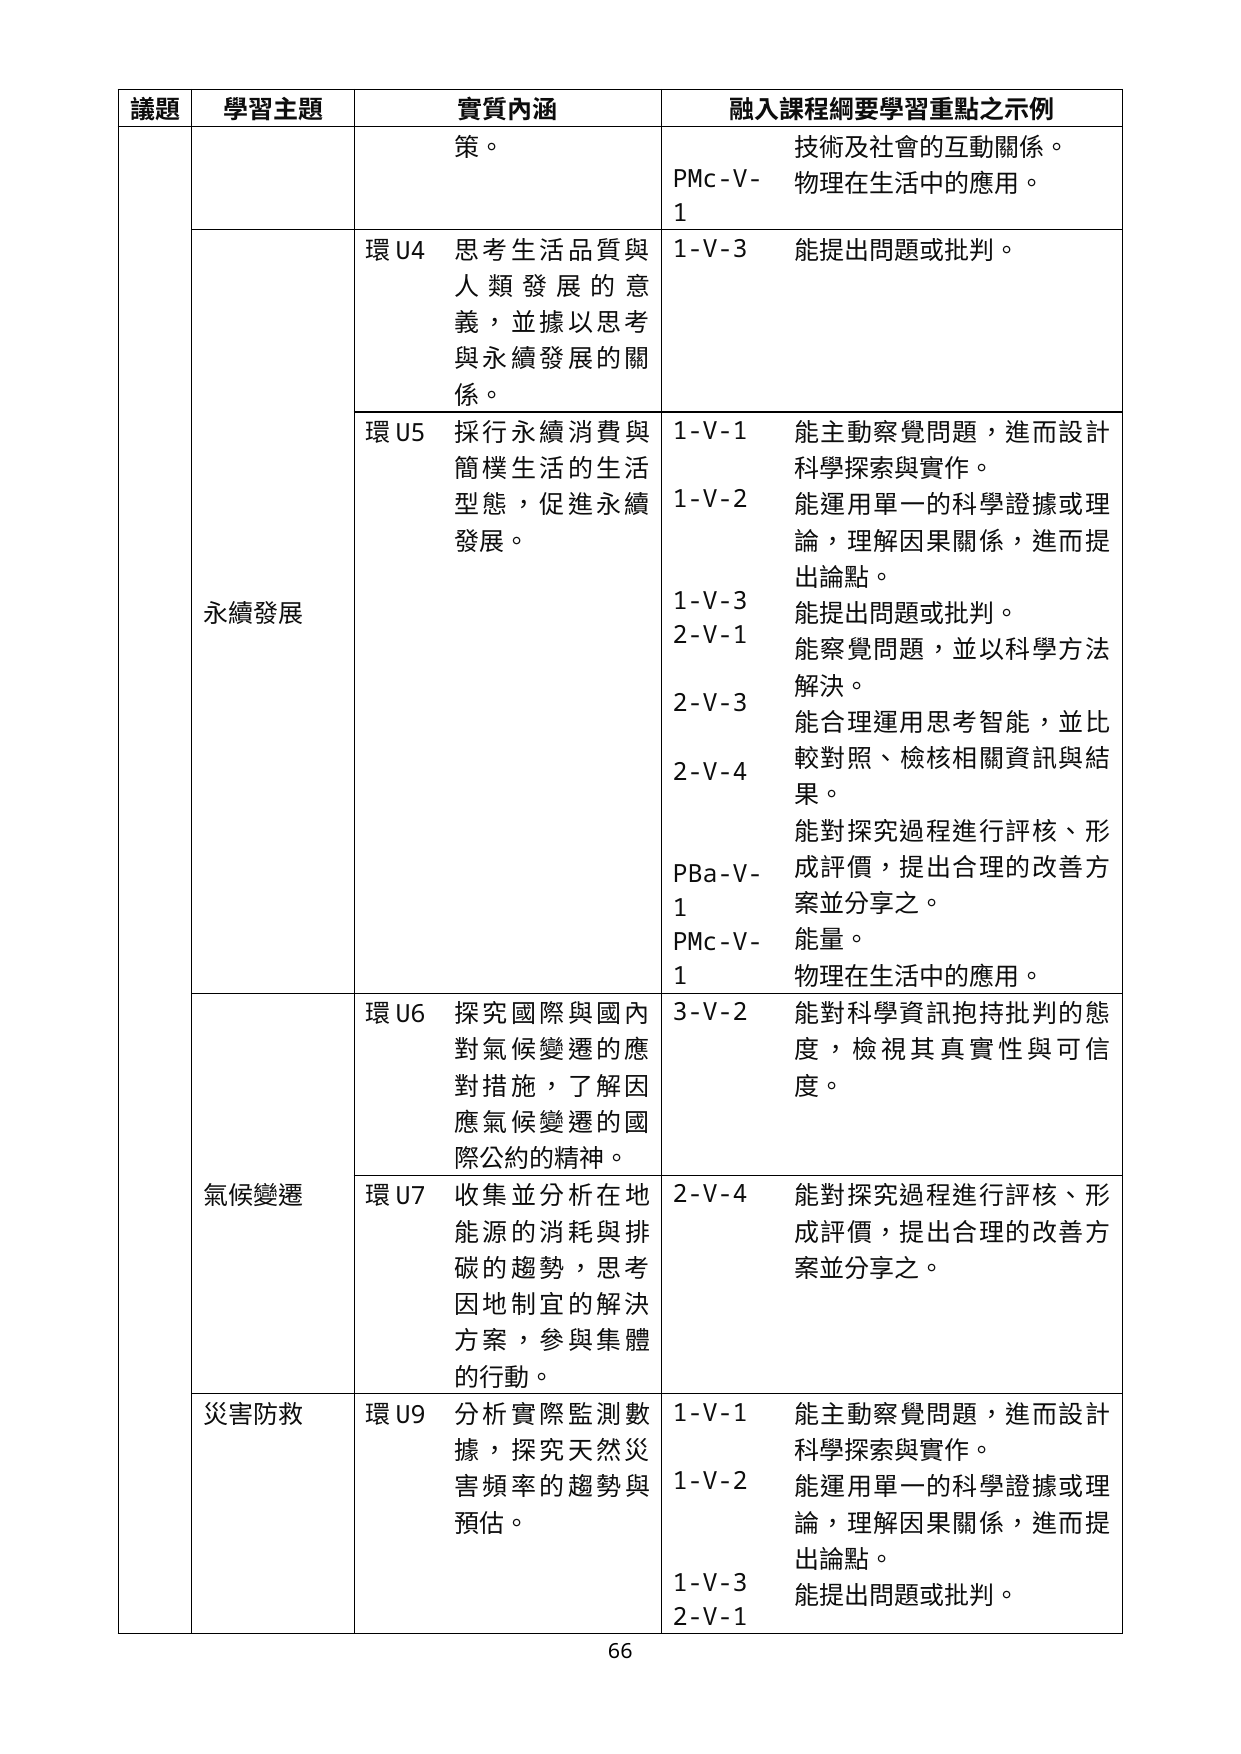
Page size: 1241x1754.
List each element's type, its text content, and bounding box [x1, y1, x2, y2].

table_cell 能主動察覺問題，進而設計科學探索與實作。 能運用單一的科學證據或理論，理解因果關係，進而提出論點。 能提出問題或批判。 [783, 1394, 1122, 1633]
table_cell 分析實際監測數據，探究天然災害頻率的趨勢與預估。 [443, 1394, 661, 1633]
table_cell 能對科學資訊抱持批判的態度，檢視其真實性與可信度。 [783, 994, 1122, 1175]
table_cell 永續發展 [192, 230, 354, 992]
table_cell PMc-V-1 [662, 127, 783, 229]
table_cell 2-V-4 [662, 1176, 783, 1393]
table_cell 能提出問題或批判。 [783, 230, 1122, 411]
table_cell 環U6 [355, 994, 443, 1175]
table_cell 環U9 [355, 1394, 443, 1633]
table_cell 能主動察覺問題，進而設計科學探索與實作。 能運用單一的科學證據或理論，理解因果關係，進而提出論點。 能提出問題或批判。 能察覺問題，並以科學方法解決。 能合理運用思考智能，並比較對照、檢核相關資訊與結果。 能對探究過程進行評核、形成評價，提出合理的改善方案並分享之。 能量。 物理在生活中的應用。 [783, 413, 1122, 992]
table_header 學習主題 [192, 90, 354, 126]
table_cell 採行永續消費與簡樸生活的生活型態，促進永續發展。 [443, 413, 661, 992]
table_cell [119, 127, 191, 1633]
table_cell 技術及社會的互動關係。 物理在生活中的應用。 [783, 127, 1122, 229]
table_cell 策。 [443, 127, 661, 229]
table_cell 環U7 [355, 1176, 443, 1393]
table_cell 氣候變遷 [192, 994, 354, 1393]
table_cell 探究國際與國內對氣候變遷的應對措施，了解因應氣候變遷的國際公約的精神。 [443, 994, 661, 1175]
table_cell 1-V-1 1-V-2 1-V-3 2-V-1 [662, 1394, 783, 1633]
table_cell 環U5 [355, 413, 443, 992]
table_header 議題 [119, 90, 191, 126]
table_cell [355, 127, 443, 229]
table_cell [192, 127, 354, 229]
table_cell 1-V-3 [662, 230, 783, 411]
table_header 融入課程綱要學習重點之示例 [662, 90, 1122, 126]
table_header 實質內涵 [355, 90, 661, 126]
table_cell 收集並分析在地能源的消耗與排碳的趨勢，思考因地制宜的解決方案，參與集體的行動。 [443, 1176, 661, 1393]
table_cell 災害防救 [192, 1394, 354, 1633]
table_cell 環U4 [355, 230, 443, 411]
table_cell 能對探究過程進行評核、形成評價，提出合理的改善方案並分享之。 [783, 1176, 1122, 1393]
table_cell 思考生活品質與人類發展的意義，並據以思考與永續發展的關係。 [443, 230, 661, 411]
table_cell 3-V-2 [662, 994, 783, 1175]
table_cell 1-V-1 1-V-2 1-V-3 2-V-1 2-V-3 2-V-4 PBa-V-1 PMc-V-1 [662, 413, 783, 992]
